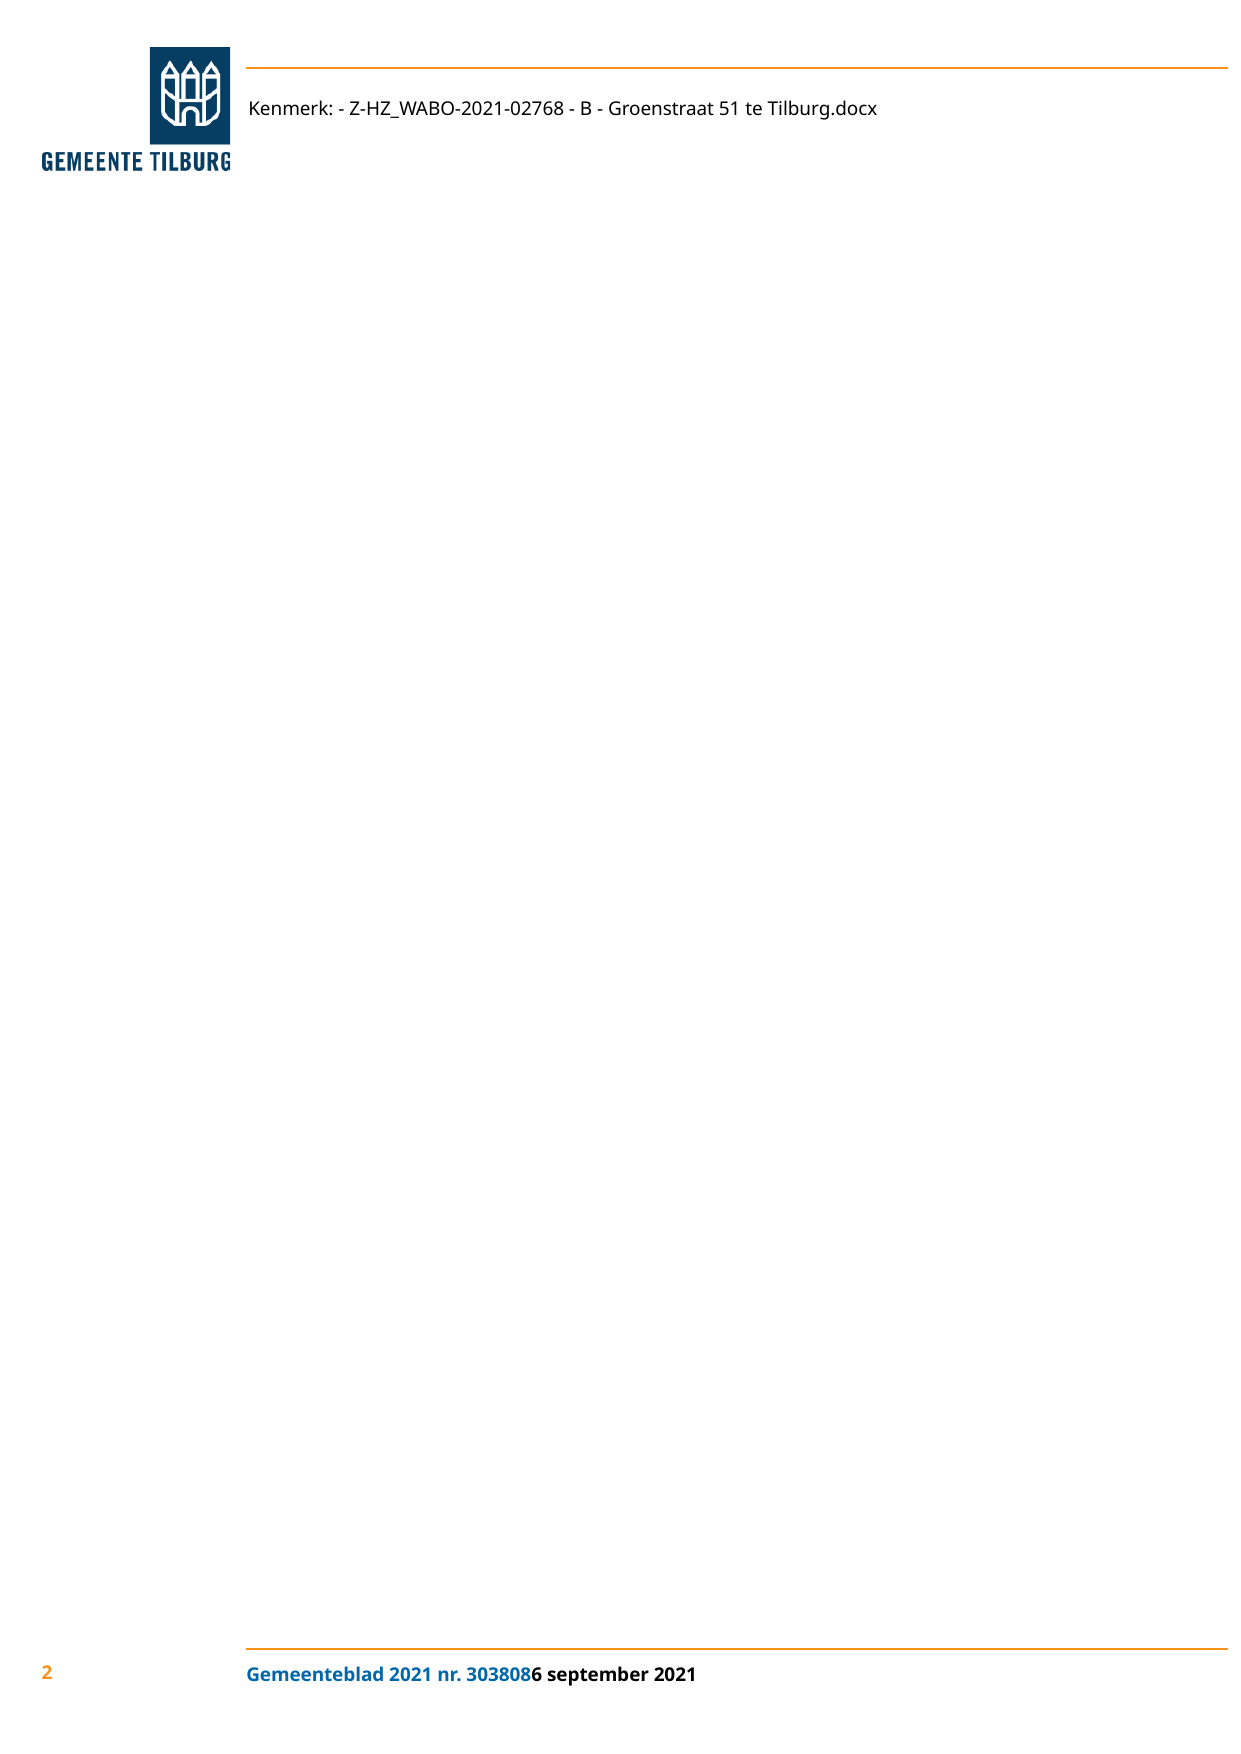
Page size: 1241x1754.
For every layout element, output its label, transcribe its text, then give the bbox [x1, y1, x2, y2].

text Kenmerk: - Z-HZ_WABO-2021-02768 - B - Groenstraat 51 te Tilburg.docx [248, 95, 1152, 121]
picture [41, 47, 231, 172]
